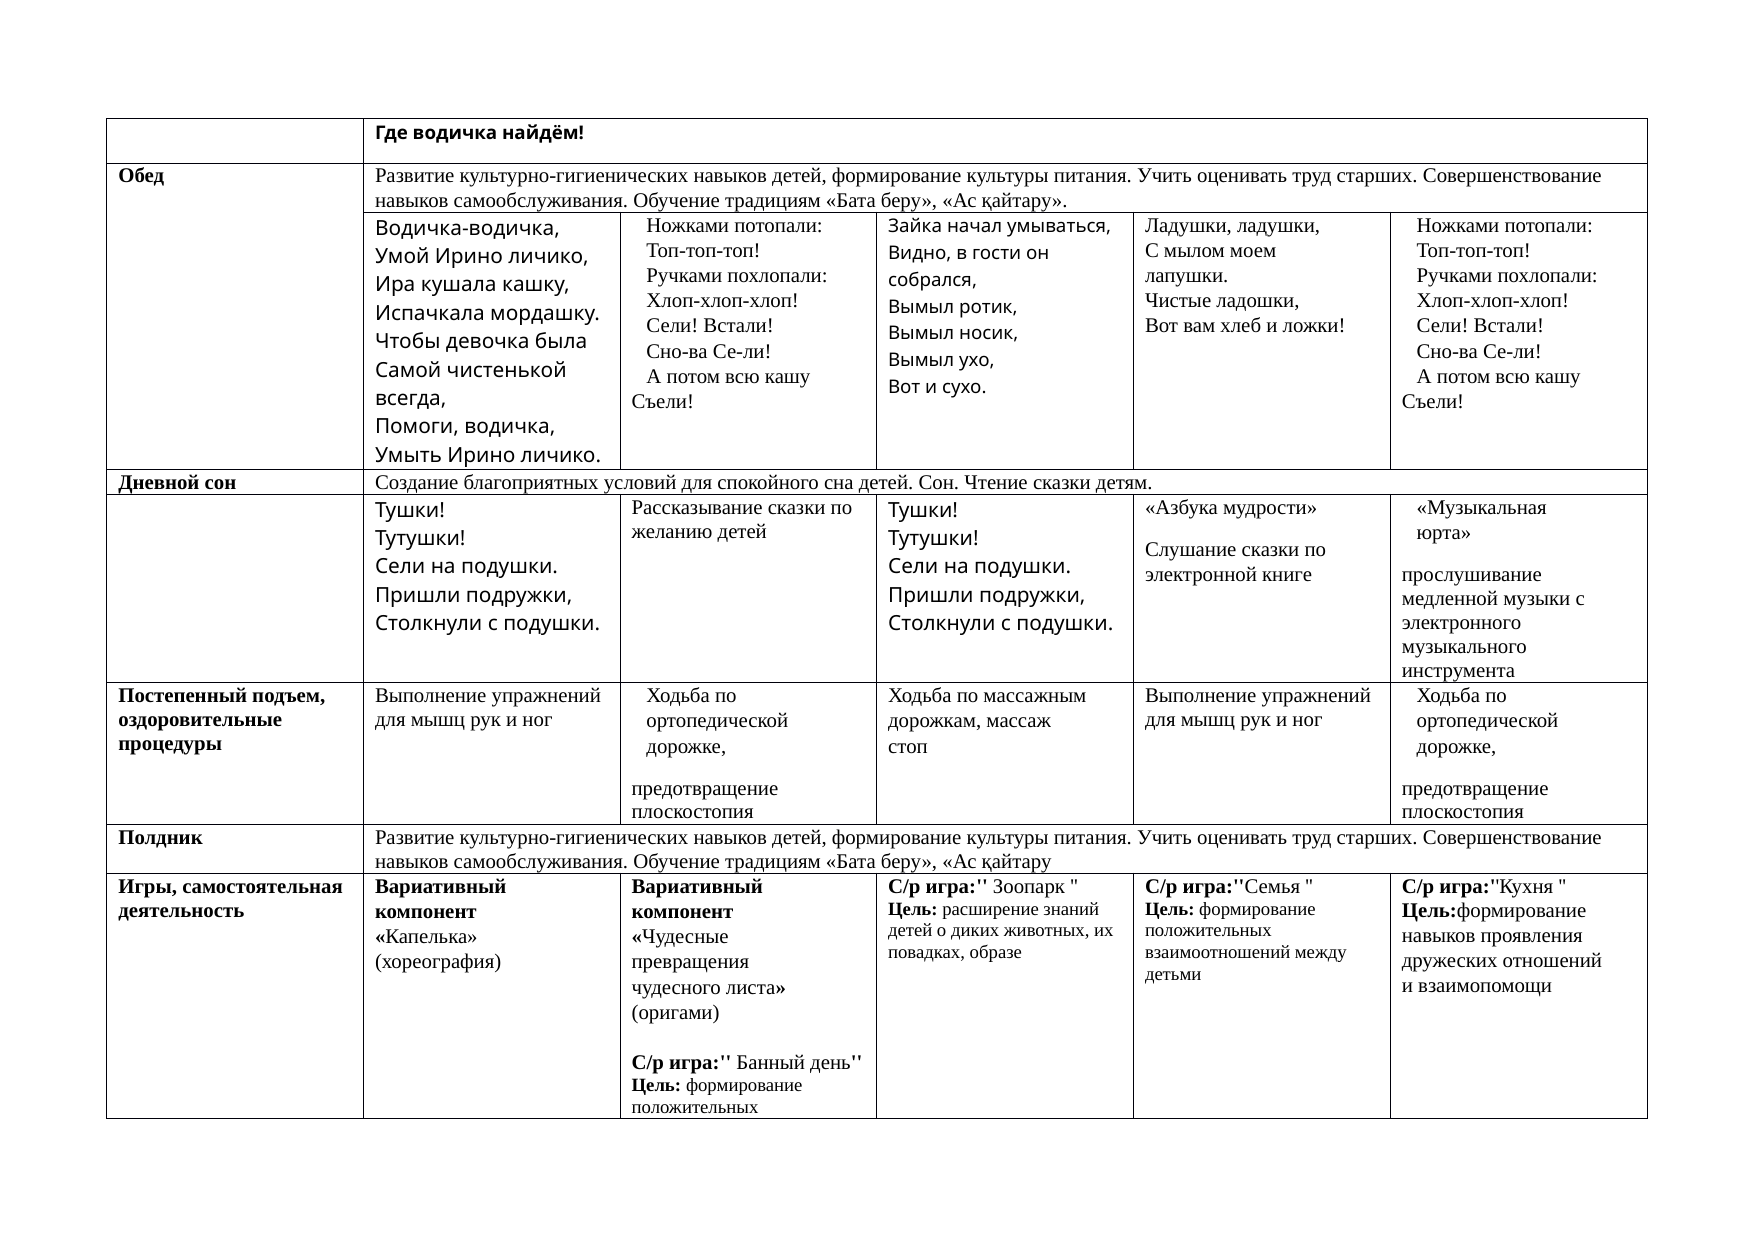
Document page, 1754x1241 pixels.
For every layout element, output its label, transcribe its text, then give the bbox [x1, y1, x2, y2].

table_cell Игры, самостоятельная деятельность [107, 874, 363, 1117]
table_cell С/р игра:''Кухня '' Цель:формирование навыков проявления дружеских отношений и взаимопомощи [1391, 874, 1647, 1117]
table_cell Ладушки, ладушки, С мылом моем лапушки. Чистые ладошки, Вот вам хлеб и ложки! [1134, 213, 1390, 468]
table_cell Дневной сон [107, 470, 363, 494]
table_cell «Музыкальная юрта» прослушивание медленной музыки с электронного музыкального инструмента [1391, 495, 1647, 682]
table_cell Ходьба по ортопедической дорожке, предотвращение плоскостопия [1391, 683, 1647, 823]
table_cell [107, 119, 363, 162]
table_cell Тушки! Тутушки! Сели на подушки. Пришли подружки, Столкнули с подушки. [877, 495, 1133, 682]
table_cell Обед [107, 164, 363, 468]
table_cell Ножками потопали: Топ-топ-топ! Ручками похлопали: Хлоп-хлоп-хлоп! Сели! Встали! Сно-ва Се-ли! А потом всю кашу Съели! [621, 213, 876, 468]
table_cell «Азбука мудрости» Слушание сказки по электронной книге [1134, 495, 1390, 682]
table_cell Рассказывание сказки по желанию детей [621, 495, 876, 682]
table_cell Создание благоприятных условий для спокойного сна детей. Сон. Чтение сказки детям. [364, 470, 1647, 494]
table_cell Развитие культурно-гигиенических навыков детей, формирование культуры питания. Учить оценивать труд старших. Совершенствование навыков самообслуживания. Обучение традициям «Бата беру», «Ас қайтару [364, 825, 1647, 873]
table_cell Выполнение упражнений для мышц рук и ног [1134, 683, 1390, 823]
table_cell С/р игра:''Семья '' Цель: формирование положительных взаимоотношений между детьми [1134, 874, 1390, 1117]
table_cell Вариативный компонент «Капелька» (хореография) [364, 874, 620, 1117]
table_cell Водичка-водичка, Умой Ирино личико, Ира кушала кашку, Испачкала мордашку. Чтобы девочка была Самой чистенькой всегда, Помоги, водичка, Умыть Ирино личико. [364, 213, 620, 468]
table_cell [107, 495, 363, 682]
table_cell Выполнение упражнений для мышц рук и ног [364, 683, 620, 823]
table_cell Зайка начал умываться, Видно, в гости он собрался, Вымыл ротик, Вымыл носик, Вымыл ухо, Вот и сухо. [877, 213, 1133, 468]
table_cell С/р игра:'' Зоопарк '' Цель: расширение знаний детей о диких животных, их повадках, образе [877, 874, 1133, 1117]
table_cell Развитие культурно-гигиенических навыков детей, формирование культуры питания. Учить оценивать труд старших. Совершенствование навыков самообслуживания. Обучение традициям «Бата беру», «Ас қайтару». [364, 164, 1647, 212]
table_cell Тушки! Тутушки! Сели на подушки. Пришли подружки, Столкнули с подушки. [364, 495, 620, 682]
table_cell Ходьба по ортопедической дорожке, предотвращение плоскостопия [621, 683, 876, 823]
table_cell Ножками потопали: Топ-топ-топ! Ручками похлопали: Хлоп-хлоп-хлоп! Сели! Встали! Сно-ва Се-ли! А потом всю кашу Съели! [1391, 213, 1647, 468]
table_cell Вариативный компонент «Чудесные превращения чудесного листа» (оригами) С/р игра:'' Банный день'' Цель: формирование положительных [621, 874, 876, 1117]
table_cell Полдник [107, 825, 363, 873]
table_cell Постепенный подъем, оздоровительные процедуры [107, 683, 363, 823]
table_cell Ходьба по массажным дорожкам, массаж стоп [877, 683, 1133, 823]
table_cell Где водичка найдём! [364, 119, 1647, 162]
